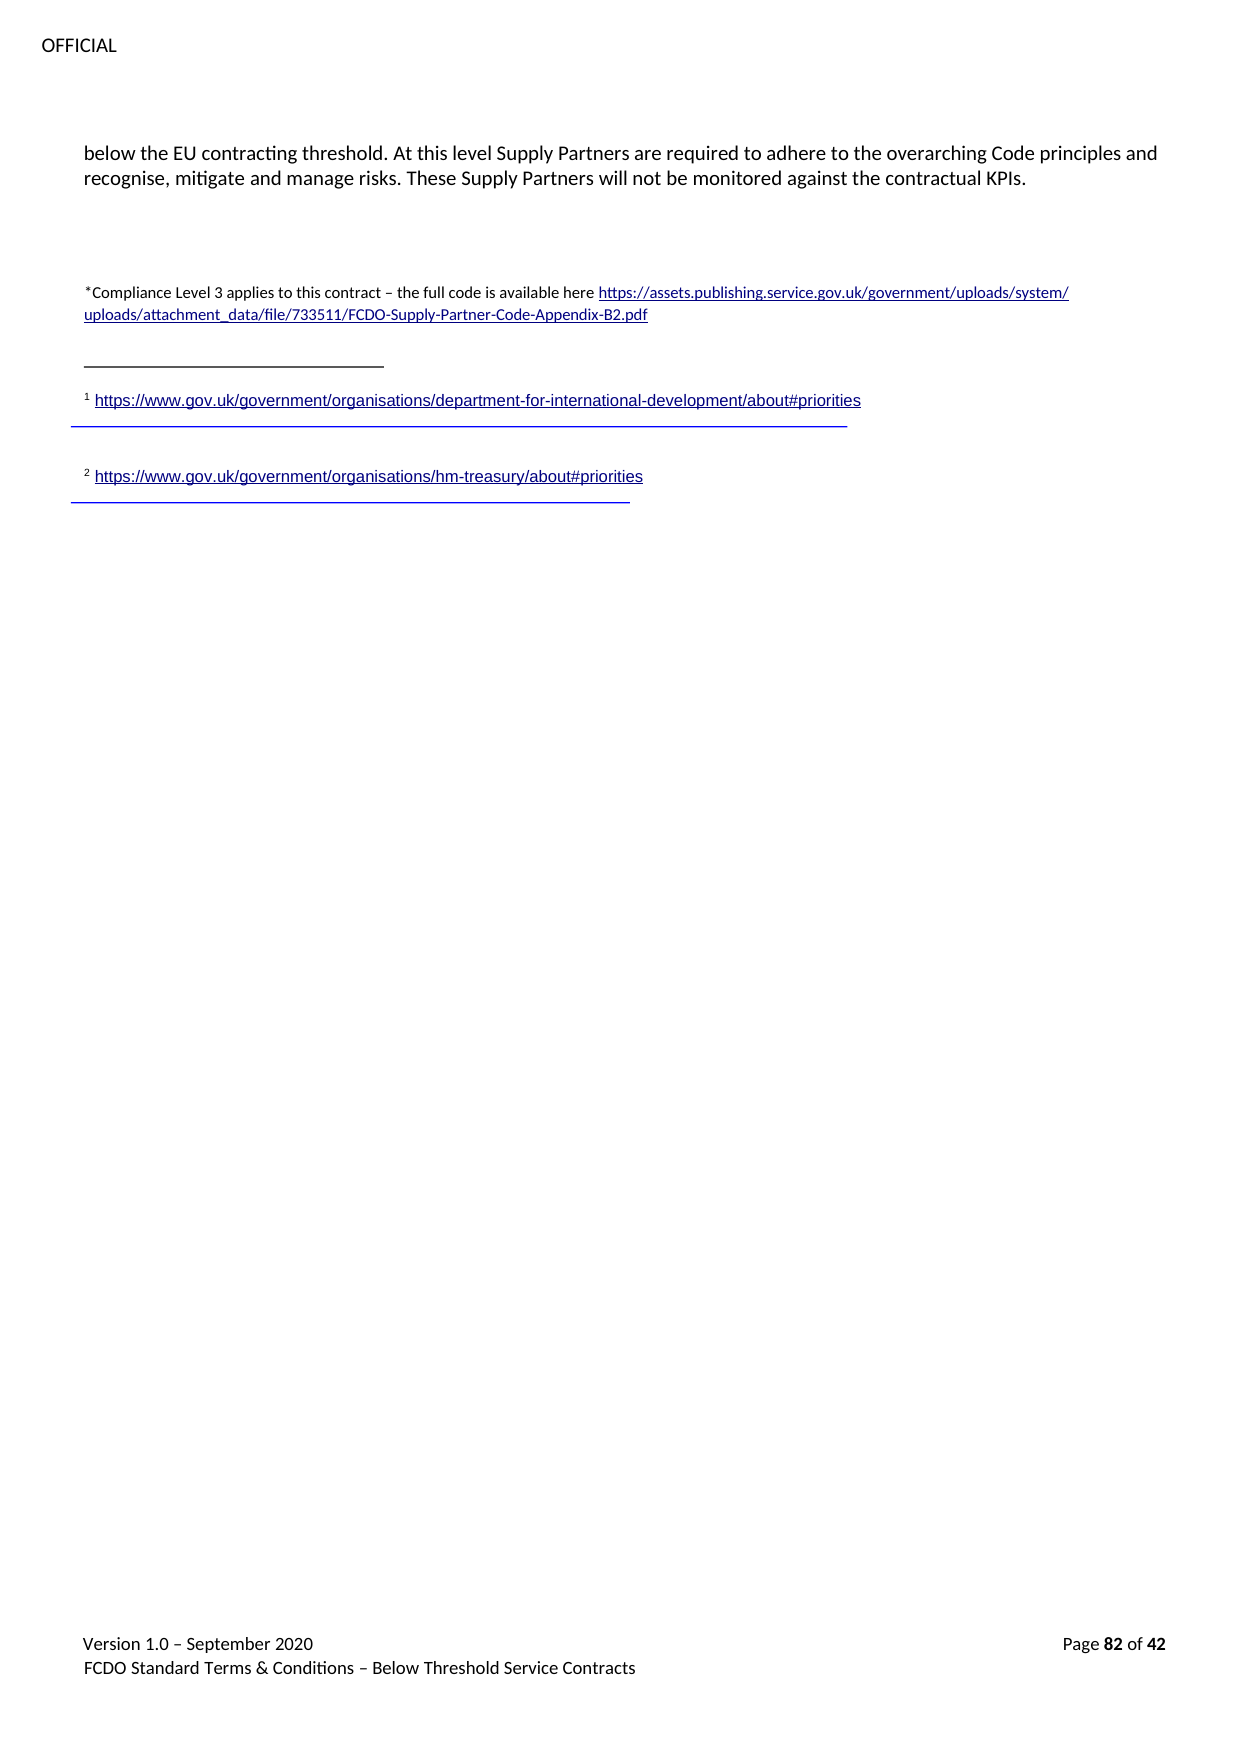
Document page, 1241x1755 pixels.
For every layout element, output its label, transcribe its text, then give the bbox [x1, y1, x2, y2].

text 2 https://www.gov.uk/government/organisations/hm-treasury/about#priorities [84, 466, 1178, 486]
text *Compliance Level 3 applies to this contract – the full code is available here https://assets.publishing.service.gov.uk/government/uploads/system/uploads/attachment_data/file/733511/FCDO-Supply-Partner-Code-Appendix-B2.pdf [84, 282, 1134, 324]
text 1 https://www.gov.uk/government/organisations/department-for-international-development/about#priorities [84, 390, 1178, 409]
text below the EU contracting threshold. At this level Supply Partners are required to adhere to the overarching Code principles and recognise, mitigate and manage risks. These Supply Partners will not be monitored against the contractual KPIs. [82, 140, 1162, 191]
